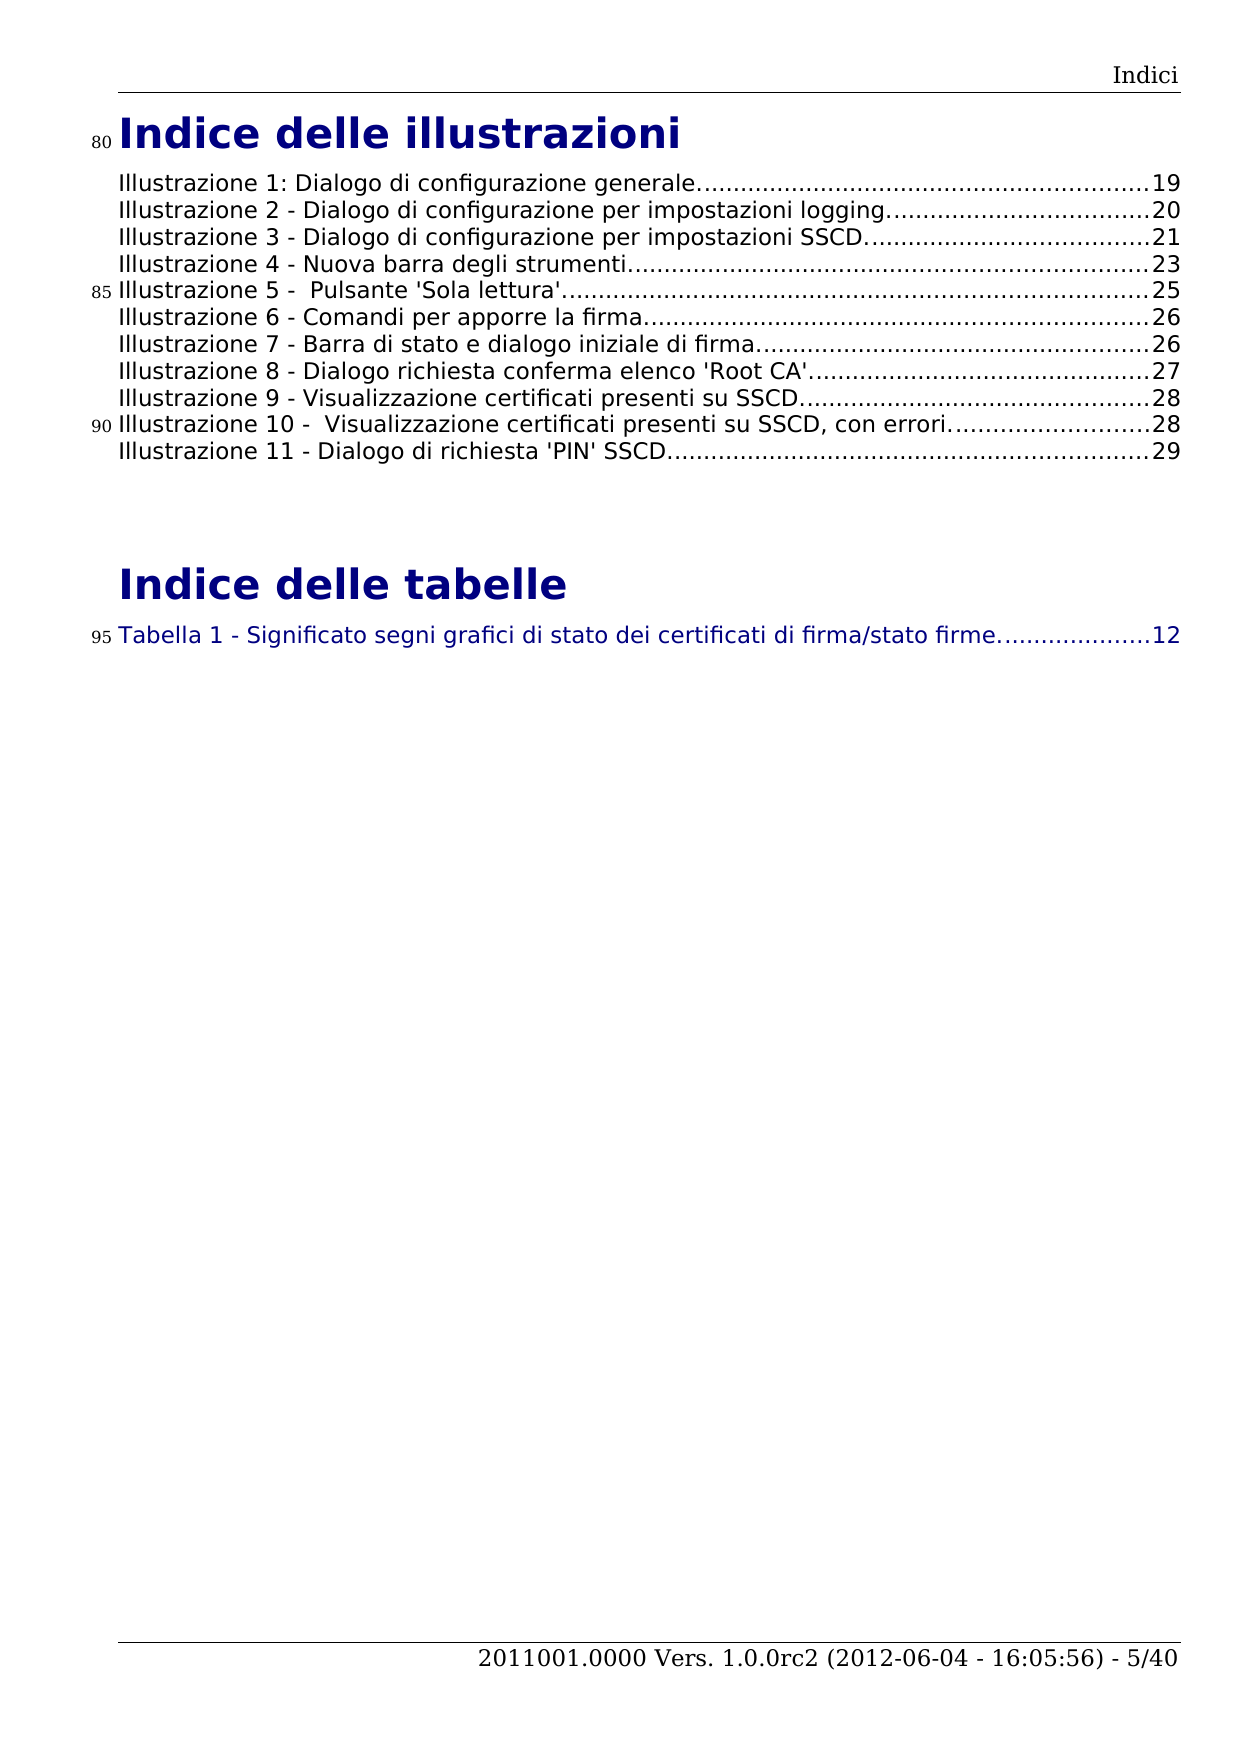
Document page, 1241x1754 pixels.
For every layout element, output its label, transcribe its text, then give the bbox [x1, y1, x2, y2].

text Illustrazione 2 - Dialogo di configurazione per impostazioni logging. 20 [118, 197, 1181, 224]
text Illustrazione 7 - Barra di stato e dialogo iniziale di firma. 26 [118, 331, 1181, 358]
text Illustrazione 3 - Dialogo di configurazione per impostazioni SSCD. 21 [118, 224, 1181, 251]
text Illustrazione 10 - Visualizzazione certificati presenti su SSCD, con errori. 28 [118, 411, 1181, 438]
text Illustrazione 8 - Dialogo richiesta conferma elenco 'Root CA'. 27 [118, 358, 1181, 385]
text Illustrazione 9 - Visualizzazione certificati presenti su SSCD. 28 [118, 385, 1181, 411]
text Illustrazione 4 - Nuova barra degli strumenti. 23 [118, 251, 1181, 278]
subtitle Indice delle illustrazioni [118, 109, 1181, 158]
text Tabella 1 - Significato segni grafici di stato dei certificati di firma/stato firme. 12 [118, 622, 1181, 649]
text Illustrazione 5 - Pulsante 'Sola lettura'. 25 [118, 278, 1181, 304]
subtitle Indice delle tabelle [118, 561, 1181, 609]
text Illustrazione 1: Dialogo di configurazione generale. 19 [118, 171, 1181, 197]
text Illustrazione 11 - Dialogo di richiesta 'PIN' SSCD. 29 [118, 438, 1181, 465]
text Illustrazione 6 - Comandi per apporre la firma. 26 [118, 304, 1181, 331]
